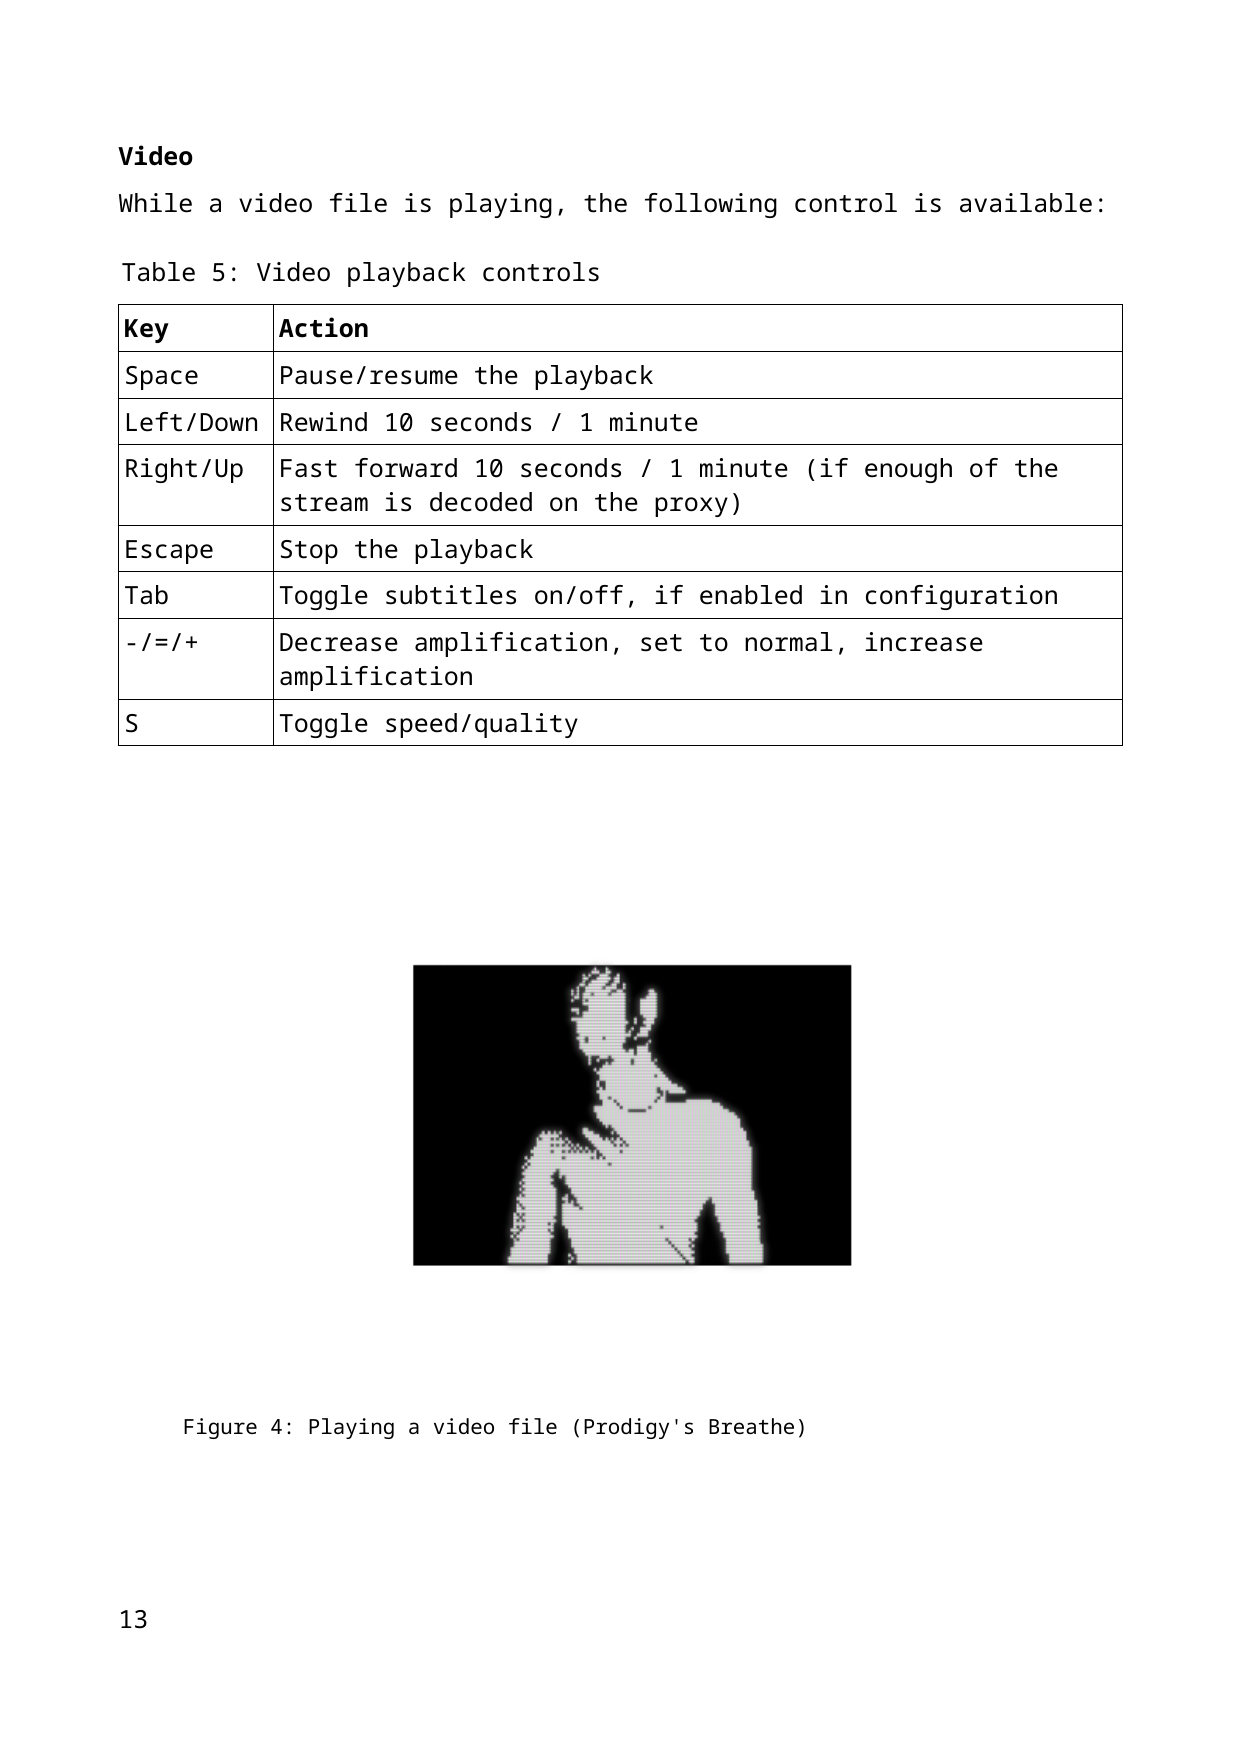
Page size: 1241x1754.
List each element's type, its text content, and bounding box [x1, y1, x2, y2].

table_cell Stop the playback [274, 526, 1122, 571]
table_cell Space [119, 352, 273, 397]
table_header Action [274, 305, 1122, 351]
table_cell Fast forward 10 seconds / 1 minute (if enough of the stream is decoded on the proxy) [274, 445, 1122, 525]
picture [182, 812, 1058, 1413]
table_cell Toggle subtitles on/off, if enabled in configuration [274, 572, 1122, 618]
text While a video file is playing, the following control is available: [118, 186, 1122, 219]
table_cell -/=/+ [119, 619, 273, 698]
table_cell Pause/resume the playback [274, 352, 1122, 397]
table_cell Decrease amplification, set to normal, increase amplification [274, 619, 1122, 698]
table_header Key [119, 305, 273, 351]
table_cell Rewind 10 seconds / 1 minute [274, 399, 1122, 444]
table_cell Right/Up [119, 445, 273, 525]
table_cell Toggle speed/quality [274, 700, 1122, 745]
text Figure 4: Playing a video file (Prodigy's Breathe) [183, 1413, 1058, 1441]
table_cell Tab [119, 572, 273, 618]
table_cell Left/Down [119, 399, 273, 444]
table_cell S [119, 700, 273, 745]
table_cell Escape [119, 526, 273, 571]
text Table 5: Video playback controls [118, 252, 1122, 292]
subtitle Video [118, 139, 1122, 173]
